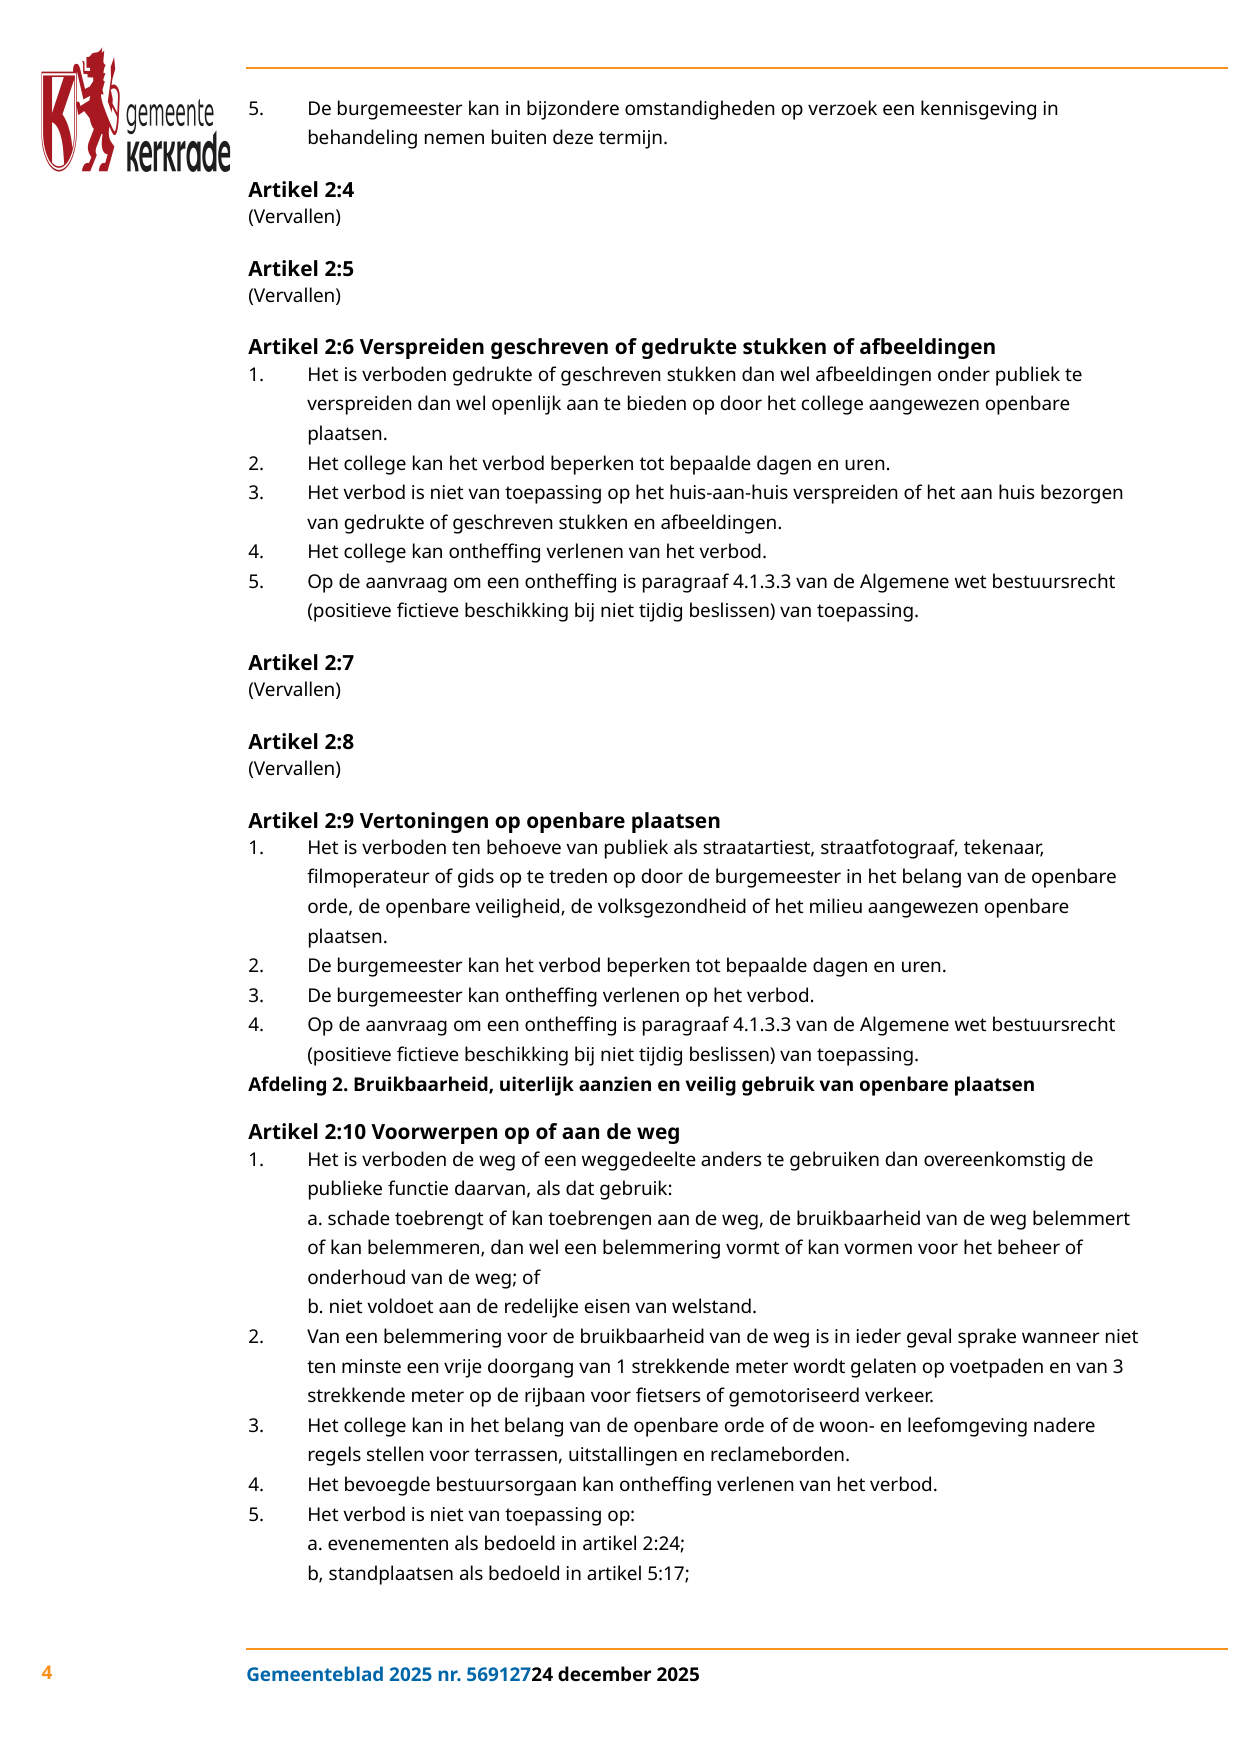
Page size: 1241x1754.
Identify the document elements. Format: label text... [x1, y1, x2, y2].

list Het college kan het verbod beperken tot bepaalde dagen en uren. [248, 450, 1152, 475]
list Het verbod is niet van toepassing op: [248, 1501, 1152, 1527]
list b. niet voldoet aan de redelijke eisen van welstand. [248, 1294, 1152, 1319]
list Het is verboden de weg of een weggedeelte anders te gebruiken dan overeenkomstig de publieke functie daarvan, als dat gebruik: [248, 1146, 1152, 1201]
text (Vervallen) [248, 755, 1152, 781]
text Artikel 2:6 Verspreiden geschreven of gedrukte stukken of afbeeldingen [248, 332, 1152, 361]
list Het college kan in het belang van de openbare orde of de woon- en leefomgeving nadere regels stellen voor terrassen, uitstallingen en reclameborden. [248, 1412, 1152, 1467]
text Artikel 2:5 [248, 254, 1152, 282]
list De burgemeester kan in bijzondere omstandigheden op verzoek een kennisgeving in behandeling nemen buiten deze termijn. [248, 95, 1152, 150]
list Op de aanvraag om een ontheffing is paragraaf 4.1.3.3 van de Algemene wet bestuursrecht (positieve fictieve beschikking bij niet tijdig beslissen) van toepassing. [248, 568, 1152, 623]
text Artikel 2:10 Voorwerpen op of aan de weg [248, 1117, 1152, 1146]
list a. schade toebrengt of kan toebrengen aan de weg, de bruikbaarheid van de weg belemmert of kan belemmeren, dan wel een belemmering vormt of kan vormen voor het beheer of onderhoud van de weg; of [248, 1205, 1152, 1290]
text (Vervallen) [248, 676, 1152, 702]
list Het is verboden ten behoeve van publiek als straatartiest, straatfotograaf, tekenaar, filmoperateur of gids op te treden op door de burgemeester in het belang van de openbare orde, de openbare veiligheid, de volksgezondheid of het milieu aangewezen openbare plaatsen. [248, 834, 1152, 949]
list Het bevoegde bestuursorgaan kan ontheffing verlenen van het verbod. [248, 1471, 1152, 1497]
list a. evenementen als bedoeld in artikel 2:24; [248, 1530, 1152, 1556]
text Artikel 2:7 [248, 648, 1152, 676]
text (Vervallen) [248, 203, 1152, 229]
list Het is verboden gedrukte of geschreven stukken dan wel afbeeldingen onder publiek te verspreiden dan wel openlijk aan te bieden op door het college aangewezen openbare plaatsen. [248, 361, 1152, 446]
list De burgemeester kan het verbod beperken tot bepaalde dagen en uren. [248, 952, 1152, 978]
text Artikel 2:4 [248, 175, 1152, 203]
list Het verbod is niet van toepassing op het huis-aan-huis verspreiden of het aan huis bezorgen van gedrukte of geschreven stukken en afbeeldingen. [248, 479, 1152, 534]
list Het college kan ontheffing verlenen van het verbod. [248, 538, 1152, 564]
text (Vervallen) [248, 282, 1152, 308]
list De burgemeester kan ontheffing verlenen op het verbod. [248, 982, 1152, 1008]
list Op de aanvraag om een ontheffing is paragraaf 4.1.3.3 van de Algemene wet bestuursrecht (positieve fictieve beschikking bij niet tijdig beslissen) van toepassing. [248, 1012, 1152, 1067]
list b, standplaatsen als bedoeld in artikel 5:17; [248, 1560, 1152, 1586]
list Van een belemmering voor de bruikbaarheid van de weg is in ieder geval sprake wanneer niet ten minste een vrije doorgang van 1 strekkende meter wordt gelaten op voetpaden en van 3 strekkende meter op de rijbaan voor fietsers of gemotoriseerd verkeer. [248, 1323, 1152, 1408]
text Artikel 2:8 [248, 727, 1152, 755]
picture [41, 47, 231, 172]
text Artikel 2:9 Vertoningen op openbare plaatsen [248, 806, 1152, 834]
text Afdeling 2. Bruikbaarheid, uiterlijk aanzien en veilig gebruik van openbare plaatsen [248, 1071, 1152, 1097]
